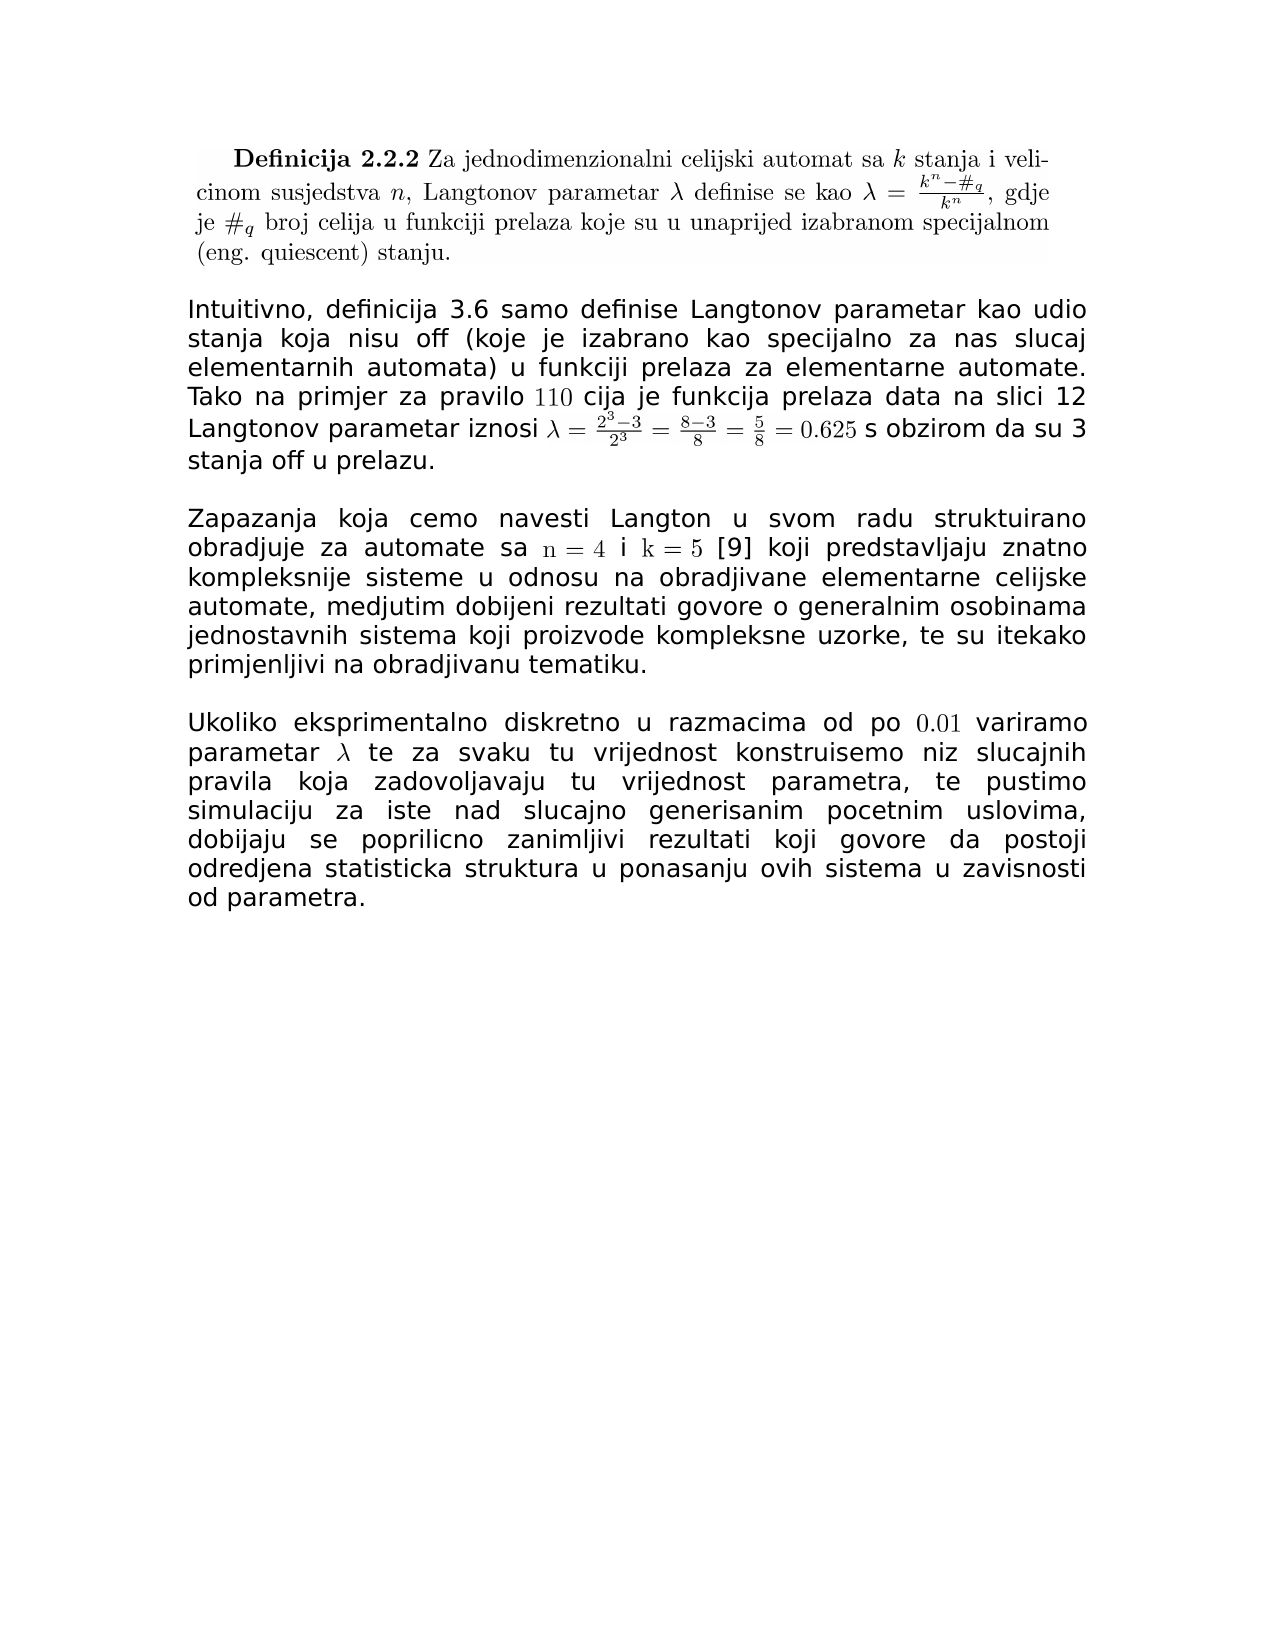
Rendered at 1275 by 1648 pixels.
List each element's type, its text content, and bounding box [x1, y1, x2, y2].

picture [642, 538, 702, 557]
picture [536, 388, 572, 406]
picture [195, 149, 1049, 266]
text Ukoliko eksprimentalno diskretno u razmacima od po variramo parametar te za svaku tu vrijednost konstruisemo niz slucajnih pravila koja zadovoljavaju tu vrijednost parametra, te pustimo simulaciju za iste nad slucajno generisanim pocetnim uslovima, dobijaju se poprilicno zanimljivi rezultati koji govore da postoji odredjena statisticka struktura u ponasanju ovih sistema u zavisnosti od parametra. [187, 708, 1088, 913]
text Intuitivno, definicija 3.6 samo definise Langtonov parametar kao udio stanja koja nisu off (koje je izabrano kao specijalno za nas slucaj elementarnih automata) u funkciji prelaza za elementarne automate. Tako na primjer za pravilo cija je funkcija prelaza data na slici 12 Langtonov parametar iznosi s obzirom da su 3 stanja off u prelazu. [187, 295, 1088, 475]
text Zapazanja koja cemo navesti Langton u svom radu struktuirano obradjuje za automate sa i [9] koji predstavljaju znatno kompleksnije sisteme u odnosu na obradjivane elementarne celijske automate, medjutim dobijeni rezultati govore o generalnim osobinama jednostavnih sistema koji proizvode kompleksne uzorke, te su itekako primjenljivi na obradjivanu tematiku. [187, 504, 1088, 679]
picture [547, 411, 856, 446]
picture [917, 714, 960, 732]
picture [543, 540, 605, 557]
picture [337, 743, 350, 761]
